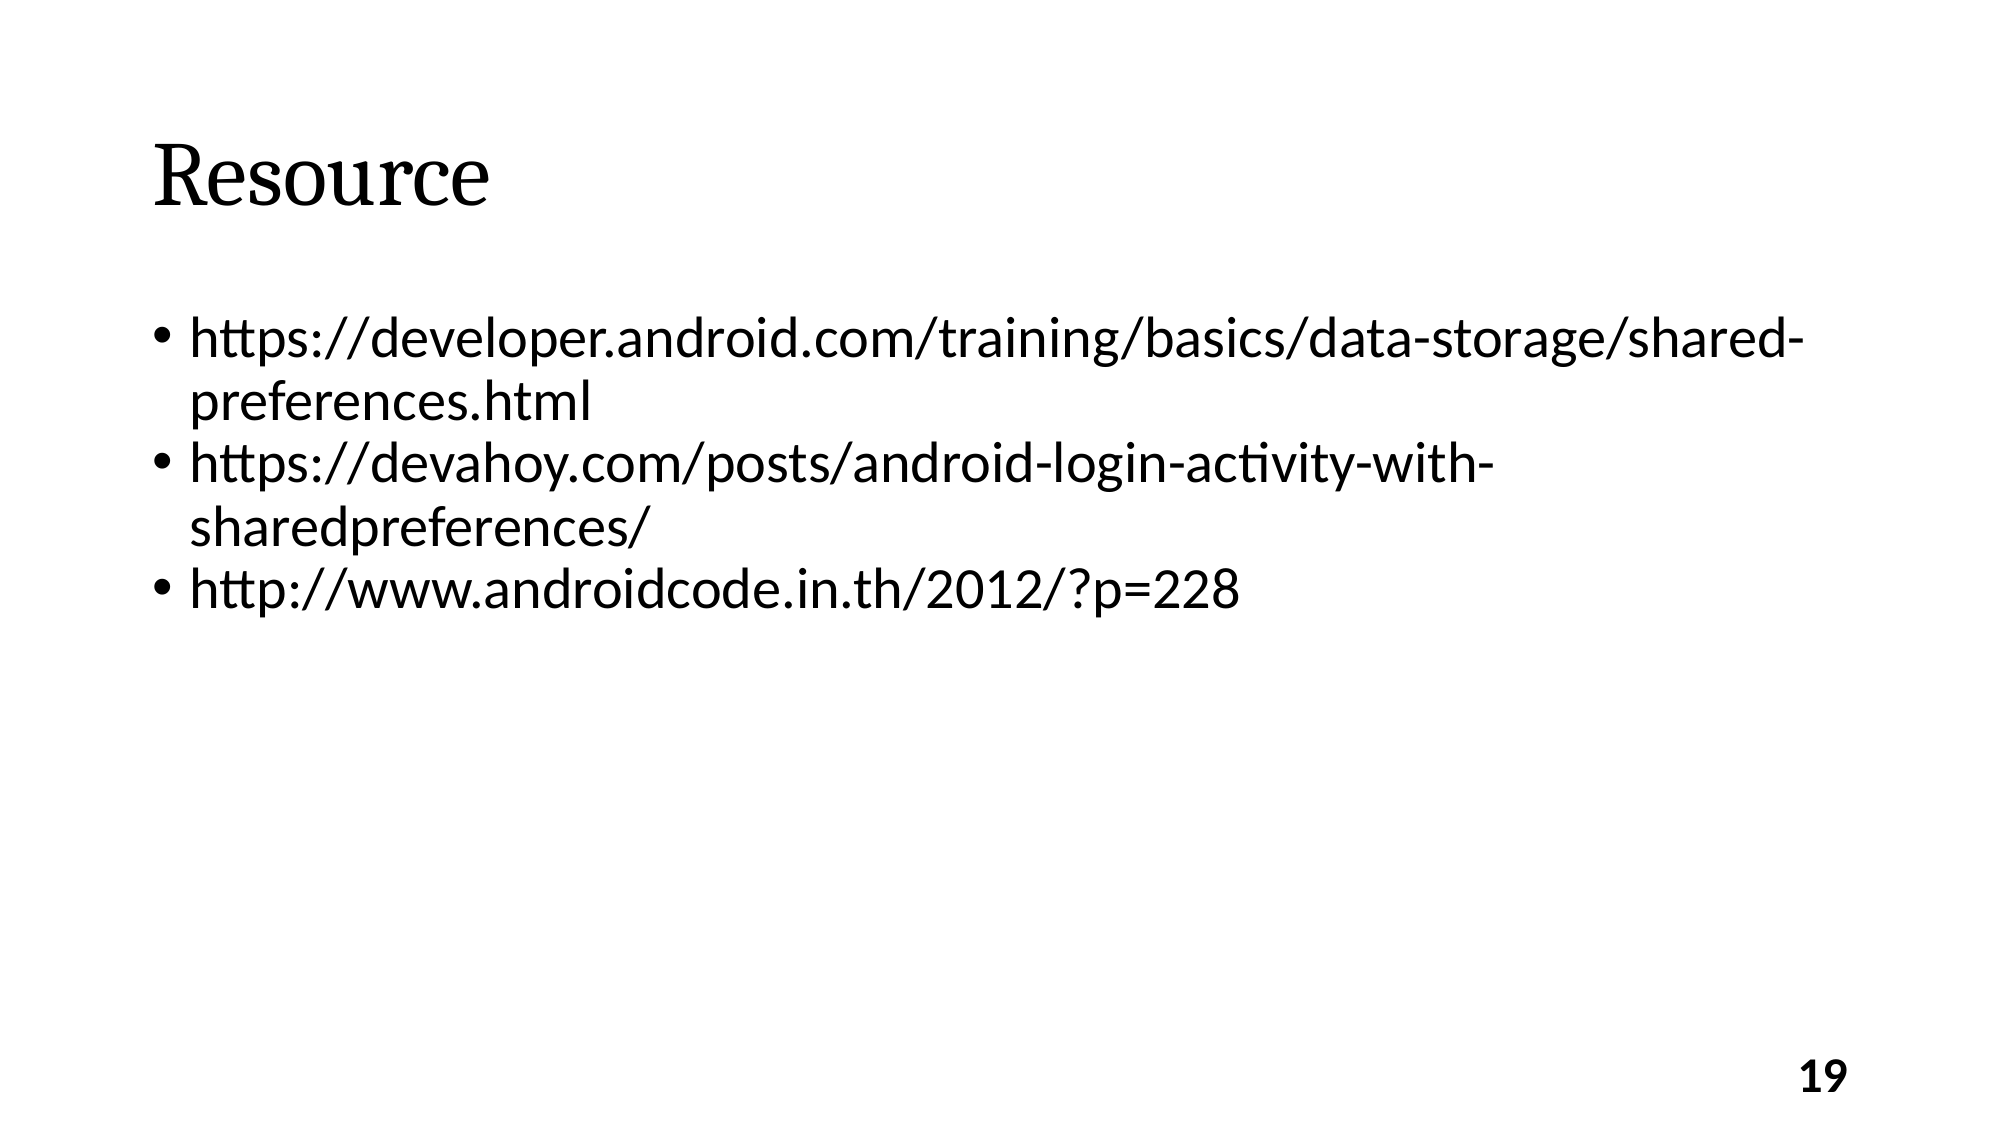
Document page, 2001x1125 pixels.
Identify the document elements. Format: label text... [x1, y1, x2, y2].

text_box [1412, 1042, 1863, 1103]
text_box Resource [137, 59, 1863, 278]
text_box https://developer.android.com/training/basics/data-storage/shared-preferences.html https://devahoy.com/posts/android-login-activity-with-sharedpreferences/ http://www.androidcode.in.th/2012/?p=228 [137, 299, 1863, 1014]
